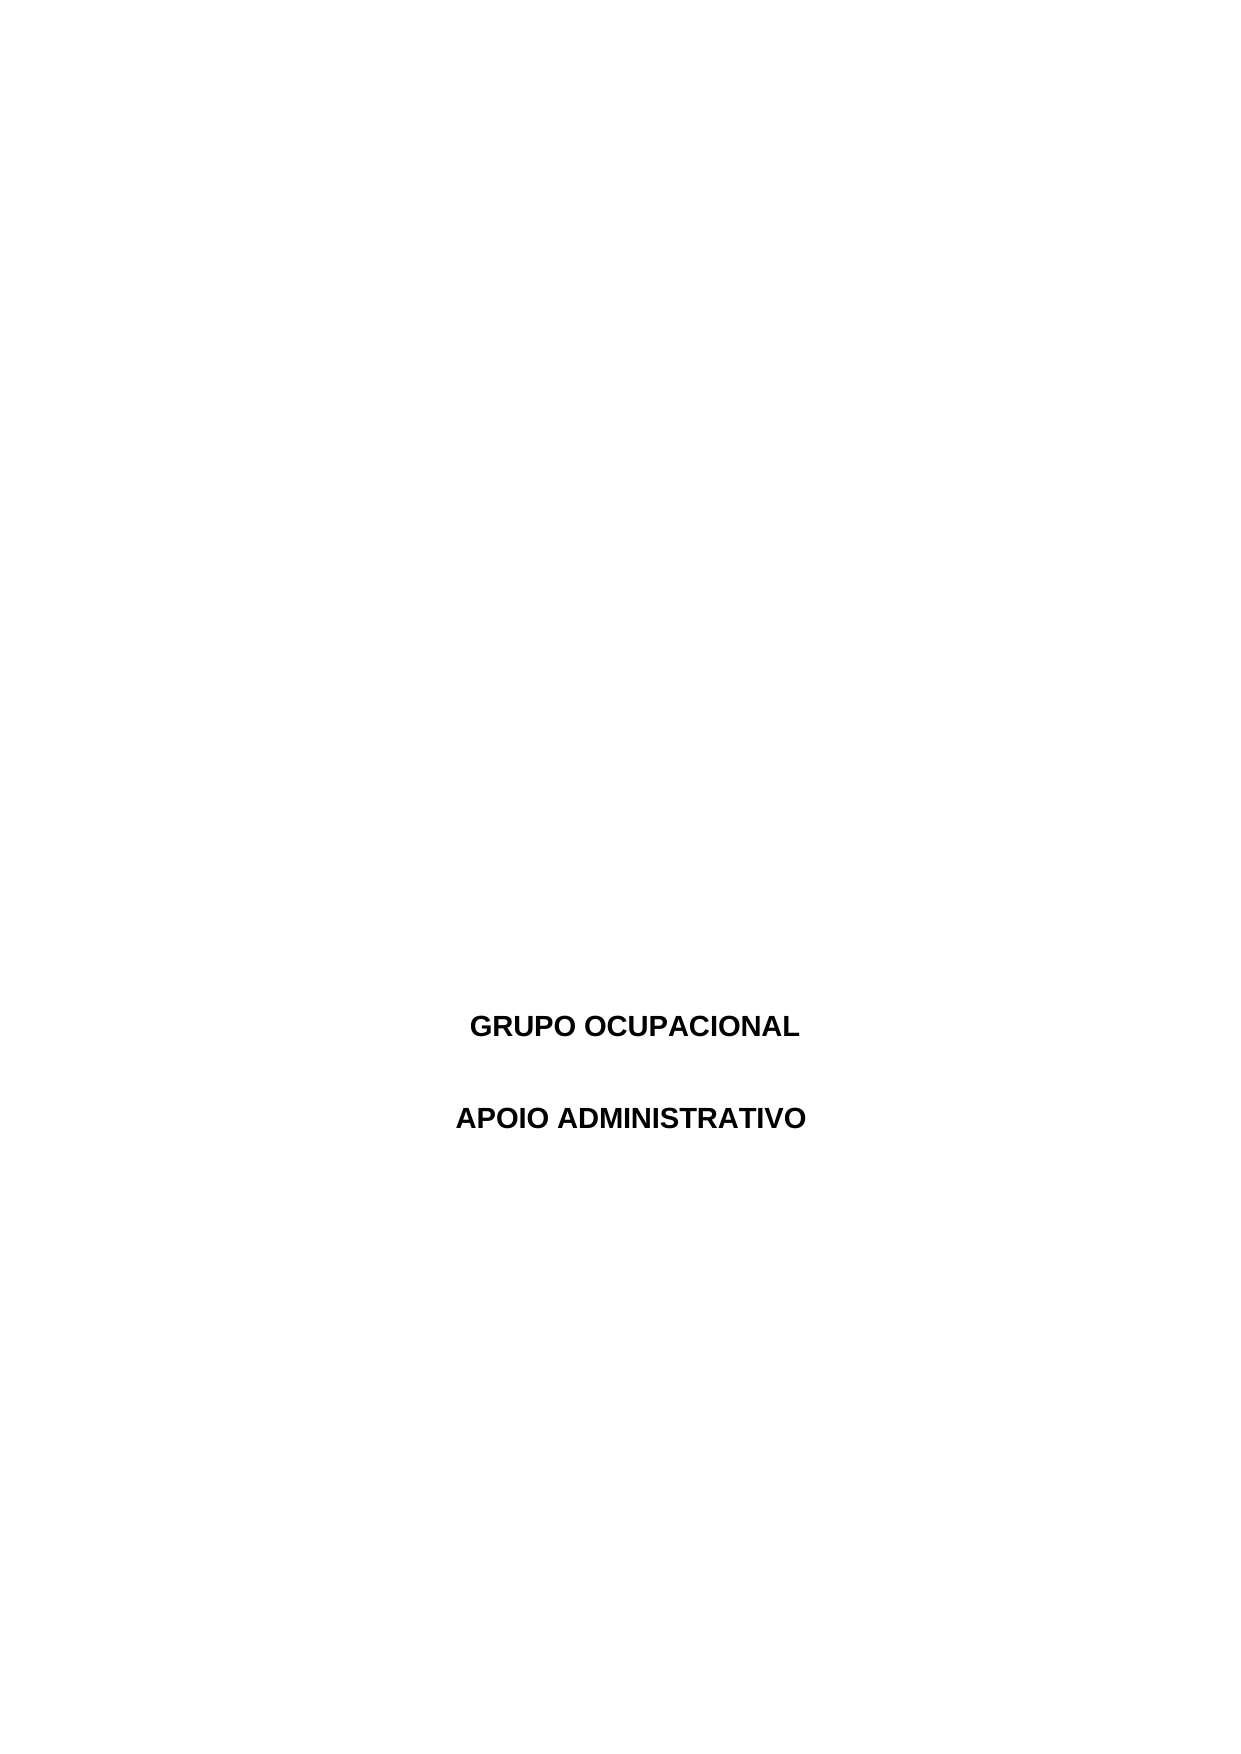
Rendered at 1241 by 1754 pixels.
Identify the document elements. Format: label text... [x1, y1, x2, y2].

subtitle GRUPO OCUPACIONAL [177, 1009, 1092, 1043]
text APOIO ADMINISTRATIVO [177, 1101, 1092, 1135]
